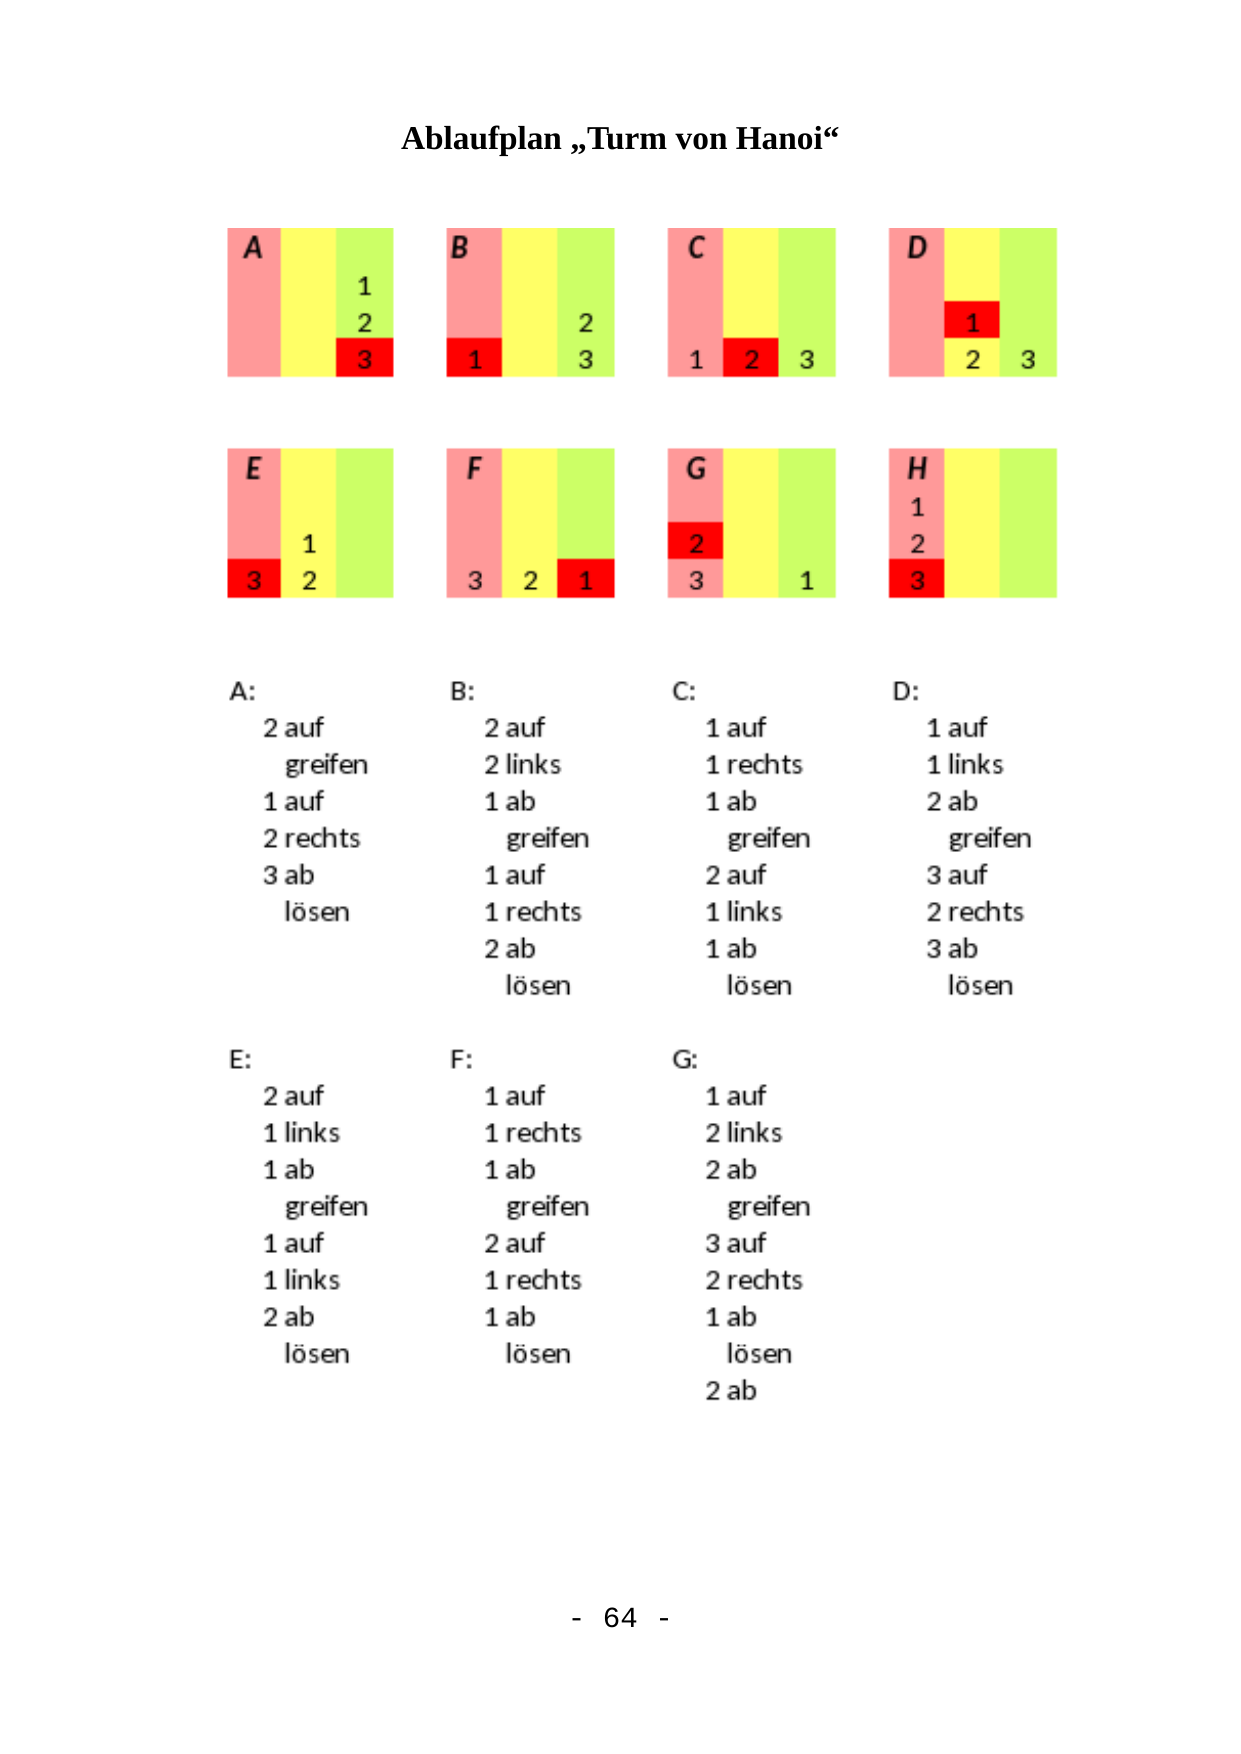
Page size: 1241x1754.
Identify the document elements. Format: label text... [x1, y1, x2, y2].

text Ablaufplan „Turm von Hanoi“ [118, 118, 1122, 156]
picture [226, 228, 1080, 1433]
